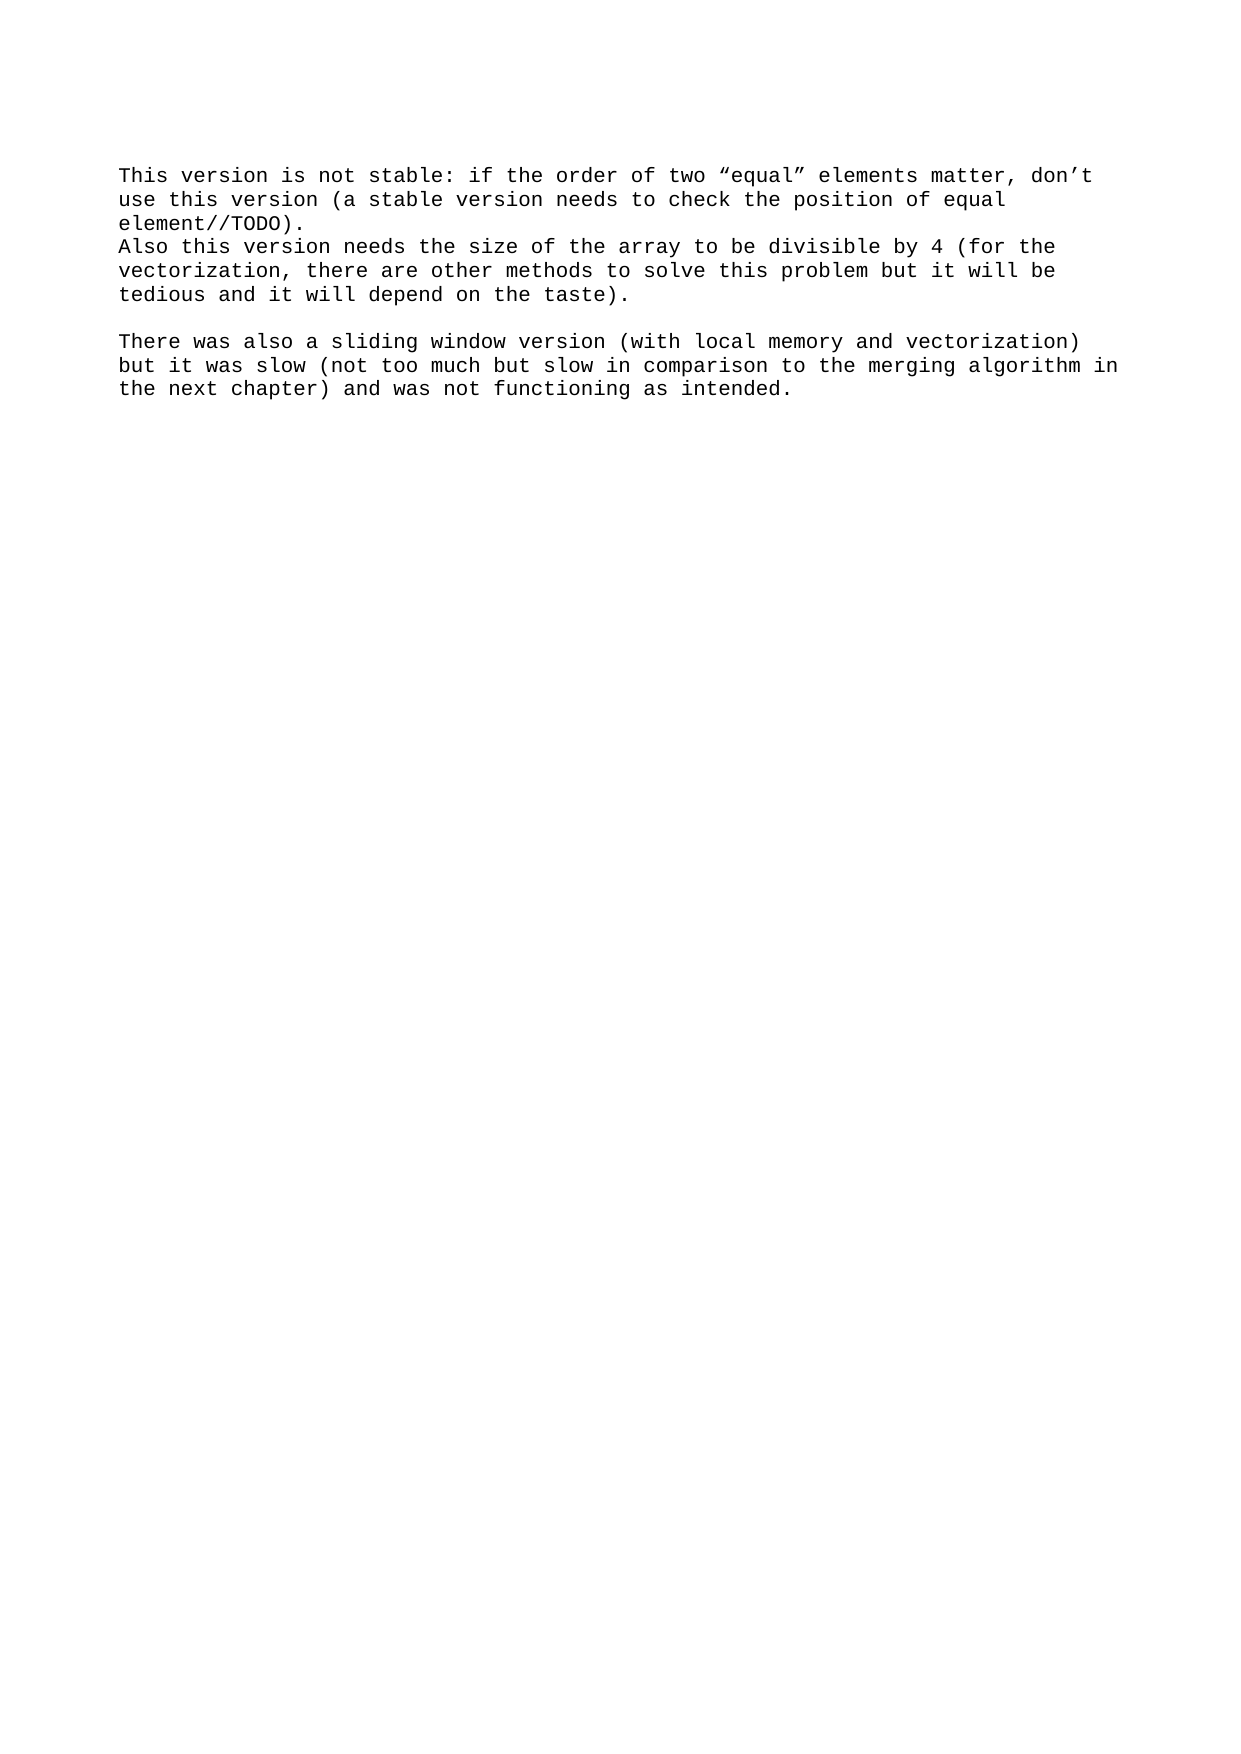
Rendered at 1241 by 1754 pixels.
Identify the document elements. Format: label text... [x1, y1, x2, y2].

text Also this version needs the size of the array to be divisible by 4 (for the vectorization, there are other methods to solve this problem but it will be tedious and it will depend on the taste). [118, 236, 1122, 307]
text This version is not stable: if the order of two “equal” elements matter, don’t use this version (a stable version needs to check the position of equal element//TODO). [118, 165, 1122, 236]
text There was also a sliding window version (with local memory and vectorization) but it was slow (not too much but slow in comparison to the merging algorithm in the next chapter) and was not functioning as intended. [118, 331, 1122, 402]
